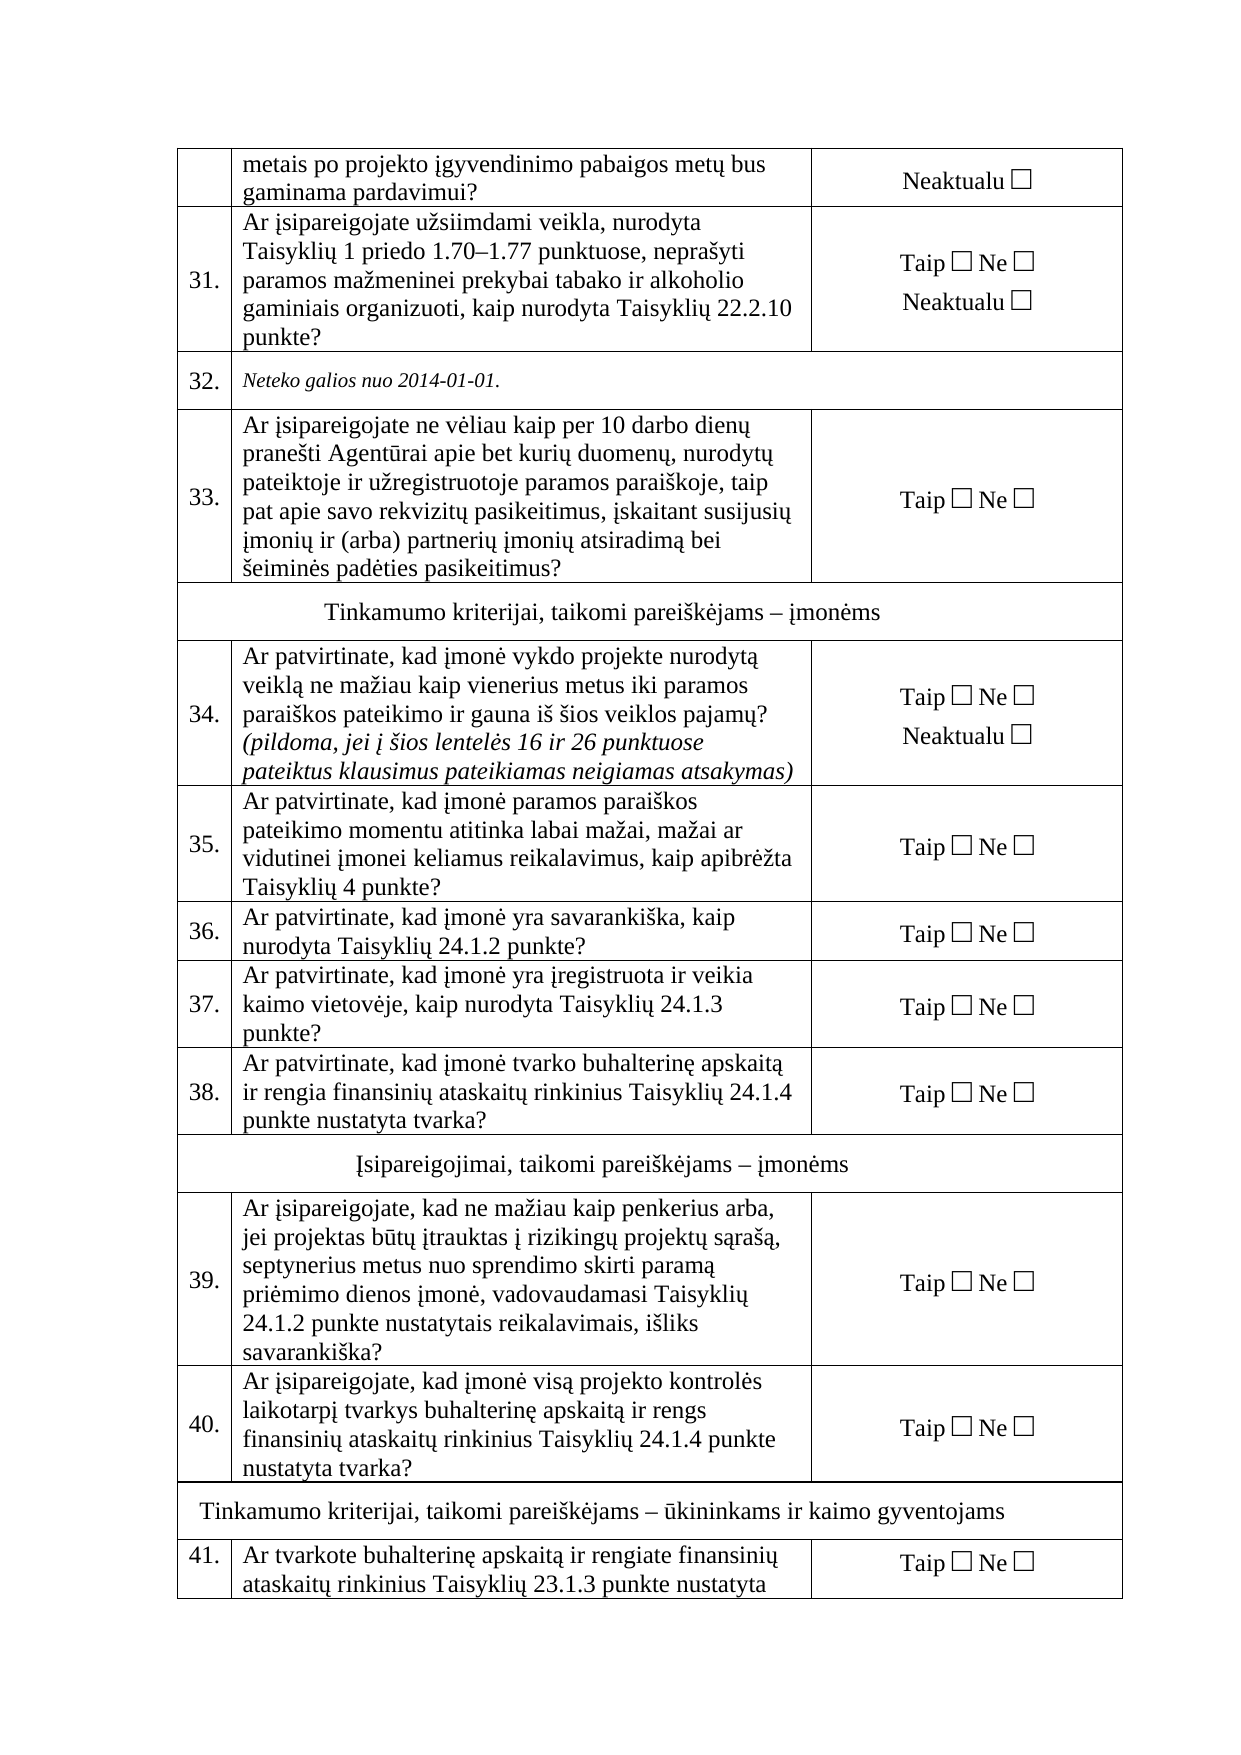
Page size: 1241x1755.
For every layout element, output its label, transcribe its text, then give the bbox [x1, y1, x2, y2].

table_cell Tinkamumo kriterijai, taikomi pareiškėjams – ūkininkams ir kaimo gyventojams [178, 1483, 1027, 1539]
table_cell 32. [178, 352, 231, 409]
table_cell Neteko galios nuo 2014-01-01. [232, 352, 1122, 409]
table_cell Ar įsipareigojate užsiimdami veikla, nurodyta Taisyklių 1 priedo 1.70–1.77 punktuose, neprašyti paramos mažmeninei prekybai tabako ir alkoholio gaminiais organizuoti, kaip nurodyta Taisyklių 22.2.10 punkte? [232, 207, 811, 351]
table_cell Tinkamumo kriterijai, taikomi pareiškėjams – įmonėms [178, 583, 1027, 640]
table_cell 35. [178, 786, 231, 901]
table_cell 39. [178, 1193, 231, 1365]
table_cell Ar patvirtinate, kad įmonė paramos paraiškos pateikimo momentu atitinka labai mažai, mažai ar vidutinei įmonei keliamus reikalavimus, kaip apibrėžta Taisyklių 4 punkte? [232, 786, 811, 901]
table_cell Ar patvirtinate, kad įmonė yra savarankiška, kaip nurodyta Taisyklių 24.1.2 punkte? [232, 902, 811, 959]
table_cell 33. [178, 410, 231, 582]
table_cell 34. [178, 641, 231, 785]
table_cell Taip □ Ne □ [812, 1366, 1122, 1481]
table_cell [1027, 583, 1062, 640]
table_cell 41. [178, 1540, 231, 1598]
table_cell Taip □ Ne □ [812, 1193, 1122, 1365]
table_cell Taip □ Ne □ Neaktualu □ [812, 641, 1122, 785]
table_cell Taip □ Ne □ Neaktualu □ [812, 207, 1122, 351]
table_cell [1062, 1135, 1122, 1192]
table_cell Ar patvirtinate, kad įmonė vykdo projekte nurodytą veiklą ne mažiau kaip vienerius metus iki paramos paraiškos pateikimo ir gauna iš šios veiklos pajamų? (pildoma, jei į šios lentelės 16 ir 26 punktuose pateiktus klausimus pateikiamas neigiamas atsakymas) [232, 641, 811, 785]
table_cell metais po projekto įgyvendinimo pabaigos metų bus gaminama pardavimui? [232, 149, 811, 206]
table_cell [1062, 583, 1122, 640]
table_cell [1027, 1483, 1062, 1539]
table_cell 40. [178, 1366, 231, 1481]
table_cell Taip □ Ne □ [812, 1540, 1122, 1598]
table_cell Ar patvirtinate, kad įmonė yra įregistruota ir veikia kaimo vietovėje, kaip nurodyta Taisyklių 24.1.3 punkte? [232, 961, 811, 1047]
table_cell Taip □ Ne □ [812, 1048, 1122, 1134]
table_cell Ar įsipareigojate ne vėliau kaip per 10 darbo dienų pranešti Agentūrai apie bet kurių duomenų, nurodytų pateiktoje ir užregistruotoje paramos paraiškoje, taip pat apie savo rekvizitų pasikeitimus, įskaitant susijusių įmonių ir (arba) partnerių įmonių atsiradimą bei šeiminės padėties pasikeitimus? [232, 410, 811, 582]
table_cell Taip □ Ne □ [812, 786, 1122, 901]
table_cell Taip □ Ne □ [812, 961, 1122, 1047]
table_cell Įsipareigojimai, taikomi pareiškėjams – įmonėms [178, 1135, 1027, 1192]
table_cell Ar įsipareigojate, kad ne mažiau kaip penkerius arba, jei projektas būtų įtrauktas į rizikingų projektų sąrašą, septynerius metus nuo sprendimo skirti paramą priėmimo dienos įmonė, vadovaudamasi Taisyklių 24.1.2 punkte nustatytais reikalavimais, išliks savarankiška? [232, 1193, 811, 1365]
table_cell [1062, 1483, 1122, 1539]
table_cell Taip □ Ne □ [812, 410, 1122, 582]
table_cell Ar tvarkote buhalterinę apskaitą ir rengiate finansinių ataskaitų rinkinius Taisyklių 23.1.3 punkte nustatyta [232, 1540, 811, 1598]
table_cell [178, 149, 231, 206]
table_cell Neaktualu □ [812, 149, 1122, 206]
table_cell Ar įsipareigojate, kad įmonė visą projekto kontrolės laikotarpį tvarkys buhalterinę apskaitą ir rengs finansinių ataskaitų rinkinius Taisyklių 24.1.4 punkte nustatyta tvarka? [232, 1366, 811, 1481]
table_cell 31. [178, 207, 231, 351]
table_cell Taip □ Ne □ [812, 902, 1122, 959]
table_cell 38. [178, 1048, 231, 1134]
table_cell [1027, 1135, 1062, 1192]
table_cell 37. [178, 961, 231, 1047]
table_cell 36. [178, 902, 231, 959]
table_cell Ar patvirtinate, kad įmonė tvarko buhalterinę apskaitą ir rengia finansinių ataskaitų rinkinius Taisyklių 24.1.4 punkte nustatyta tvarka? [232, 1048, 811, 1134]
